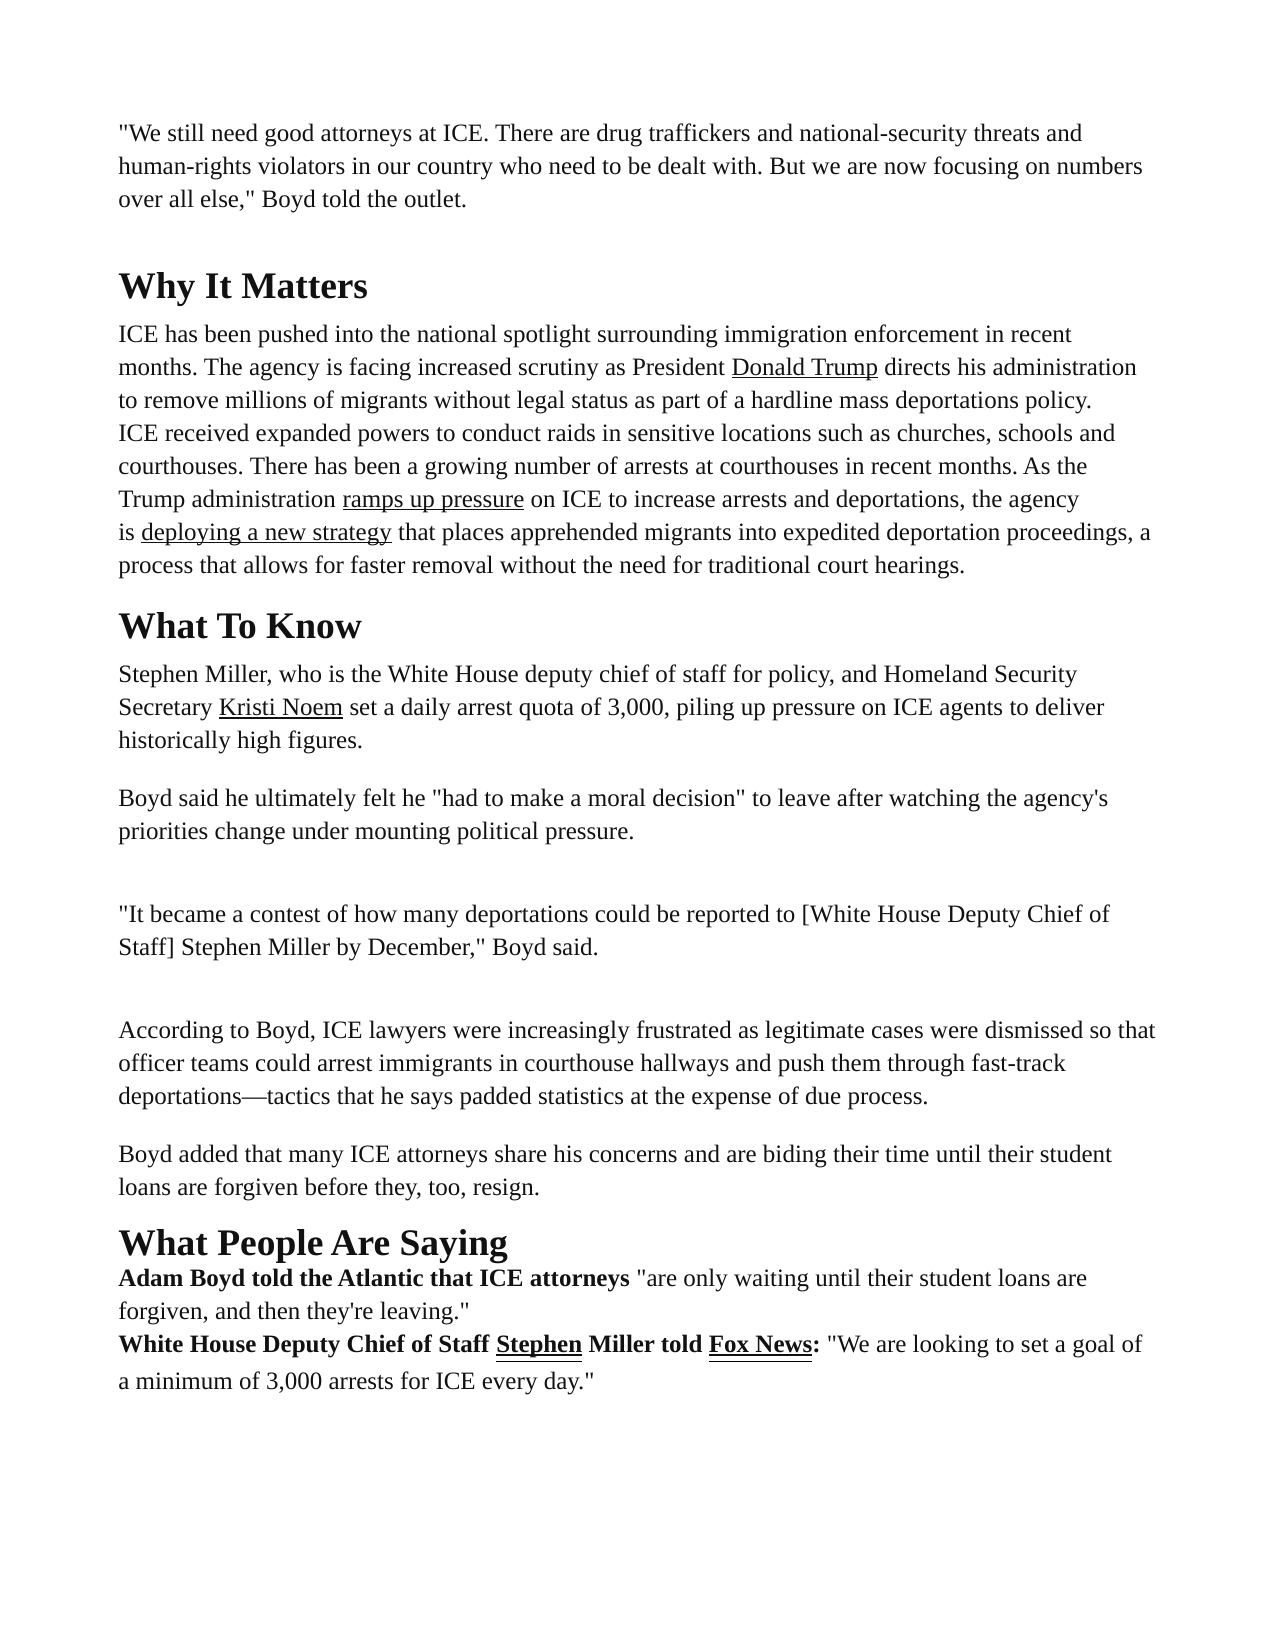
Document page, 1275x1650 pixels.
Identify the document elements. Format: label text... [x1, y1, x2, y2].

subtitle What People Are Saying [118, 1220, 1157, 1263]
text ICE received expanded powers to conduct raids in sensitive locations such as churches, schools and courthouses. There has been a growing number of arrests at courthouses in recent months. As the Trump administration ramps up pressure on ICE to increase arrests and deportations, the agency is deploying a new strategy that places apprehended migrants into expedited deportation proceedings, a process that allows for faster removal without the need for traditional court hearings. [118, 418, 1157, 578]
text Boyd added that many ICE attorneys share his concerns and are biding their time until their student loans are forgiven before they, too, resign. [118, 1139, 1157, 1201]
subtitle Why It Matters [118, 263, 1157, 306]
text "It became a contest of how many deportations could be reported to [White House Deputy Chief of Staff] Stephen Miller by December," Boyd said. [118, 899, 1157, 961]
text Boyd said he ultimately felt he "had to make a moral decision" to leave after watching the agency's priorities change under mounting political pressure. [118, 783, 1157, 845]
text Stephen Miller, who is the White House deputy chief of staff for policy, and Homeland Security Secretary Kristi Noem set a daily arrest quota of 3,000, piling up pressure on ICE agents to deliver historically high figures. [118, 659, 1157, 754]
text White House Deputy Chief of Staff Stephen Miller told Fox News: "We are looking to set a goal of a minimum of 3,000 arrests for ICE every day." [118, 1329, 1157, 1395]
text According to Boyd, ICE lawyers were increasingly frustrated as legitimate cases were dismissed so that officer teams could arrest immigrants in courthouse hallways and push them through fast-track deportations—tactics that he says padded statistics at the expense of due process. [118, 1015, 1157, 1110]
text "We still need good attorneys at ICE. There are drug traffickers and national-security threats and human-rights violators in our country who need to be dealt with. But we are now focusing on numbers over all else," Boyd told the outlet. [118, 118, 1157, 213]
text ICE has been pushed into the national spotlight surrounding immigration enforcement in recent months. The agency is facing increased scrutiny as President Donald Trump directs his administration to remove millions of migrants without legal status as part of a hardline mass deportations policy. [118, 319, 1157, 413]
subtitle What To Know [118, 604, 1157, 647]
text Adam Boyd told the Atlantic that ICE attorneys "are only waiting until their student loans are forgiven, and then they're leaving." [118, 1263, 1157, 1325]
